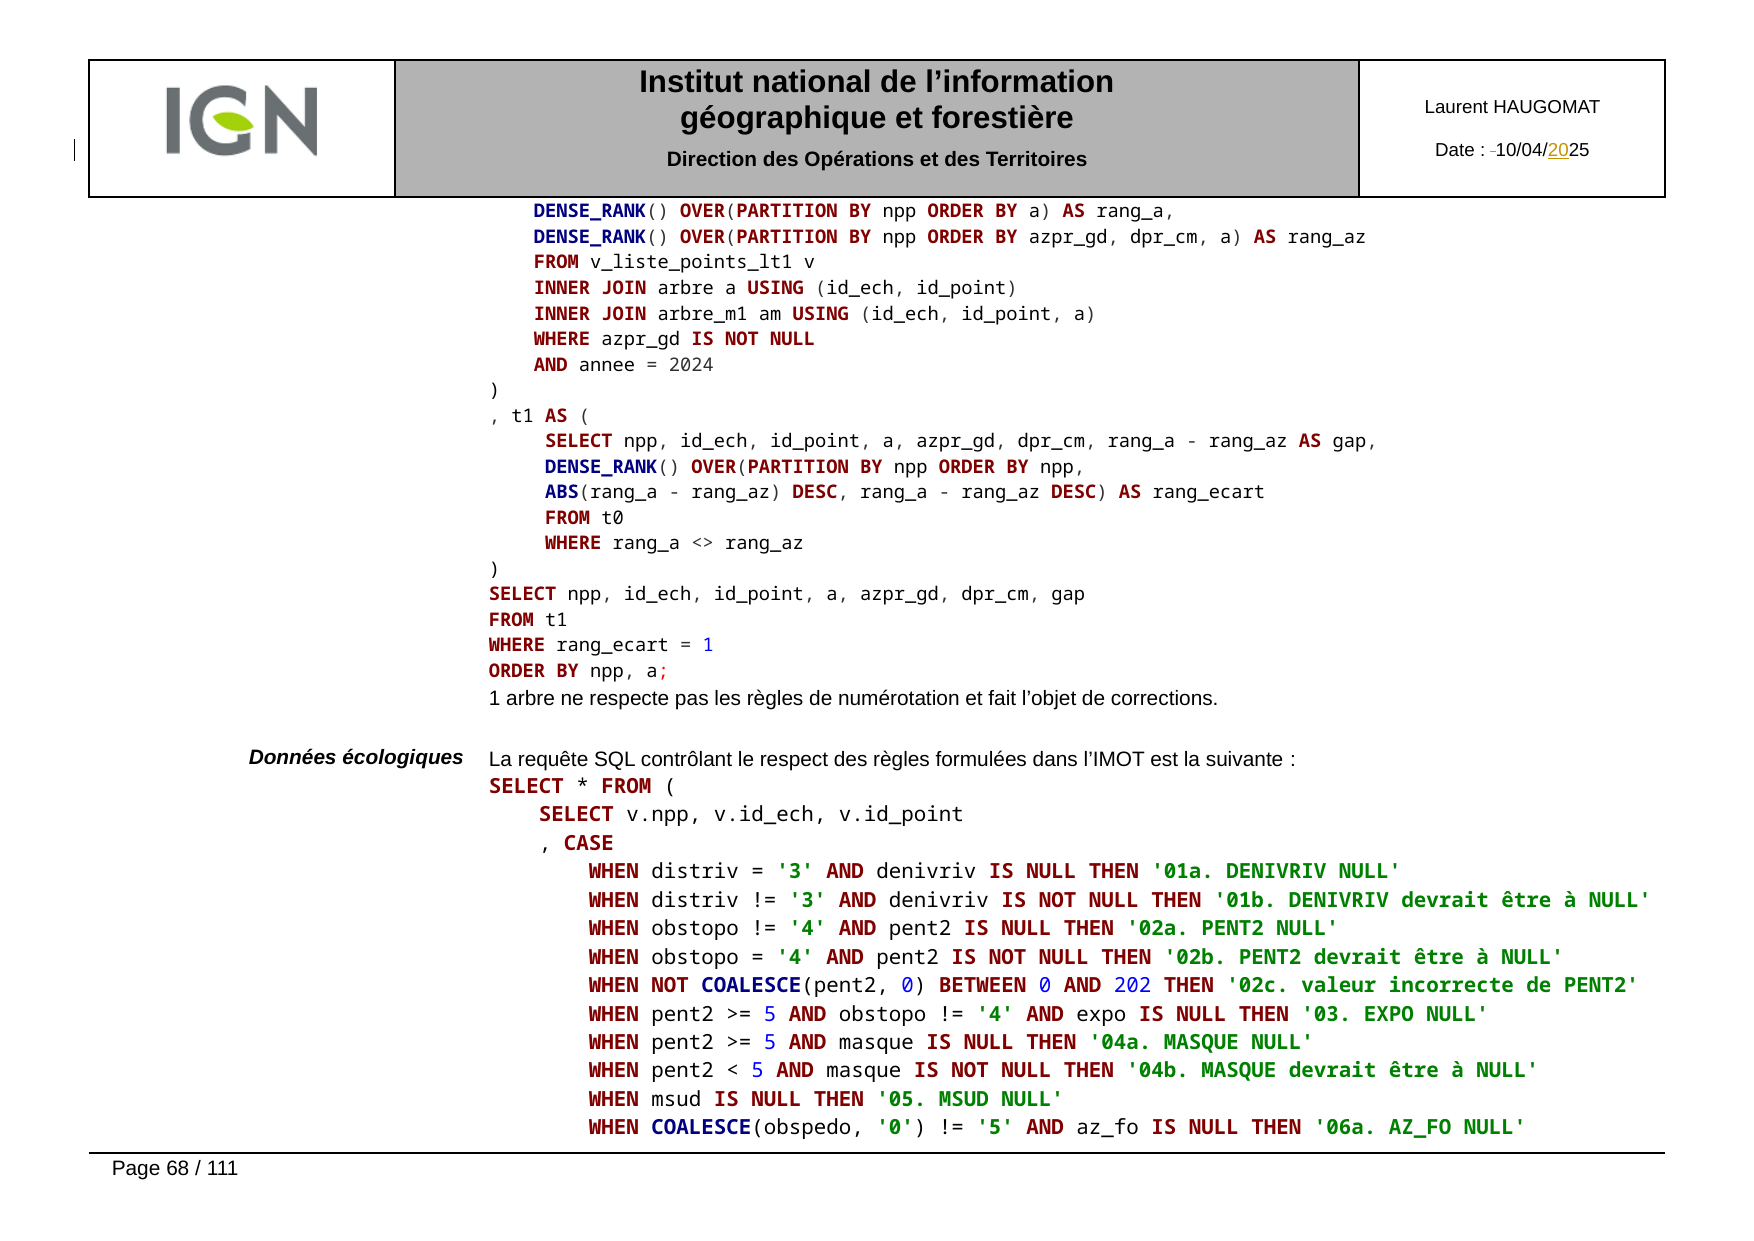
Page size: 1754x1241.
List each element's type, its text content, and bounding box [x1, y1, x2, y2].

table_cell [89, 198, 483, 744]
picture [141, 62, 343, 180]
table_cell DENSE_RANK() OVER(PARTITION BY npp ORDER BY a) AS rang_a, DENSE_RANK() OVER(PARTITION BY npp ORDER BY azpr_gd, dpr_cm, a) AS rang_az FROM v_liste_points_lt1 v INNER JOIN arbre a USING (id_ech, id_point) INNER JOIN arbre_m1 am USING (id_ech, id_point, a) WHERE azpr_gd IS NOT NULL AND annee = 2024 ) , t1 AS ( SELECT npp, id_ech, id_point, a, azpr_gd, dpr_cm, rang_a - rang_az AS gap, DENSE_RANK() OVER(PARTITION BY npp ORDER BY npp, ABS(rang_a - rang_az) DESC, rang_a - rang_az DESC) AS rang_ecart FROM t0 WHERE rang_a <> rang_az ) SELECT npp, id_ech, id_point, a, azpr_gd, dpr_cm, gap FROM t1 WHERE rang_ecart = 1 ORDER BY npp, a; 1 arbre ne respecte pas les règles de numérotation et fait l’objet de corrections. [483, 198, 1665, 744]
table_cell La requête SQL contrôlant le respect des règles formulées dans l’IMOT est la suivante : SELECT * FROM ( SELECT v.npp, v.id_ech, v.id_point , CASE WHEN distriv = '3' AND denivriv IS NULL THEN '01a. DENIVRIV NULL' WHEN distriv != '3' AND denivriv IS NOT NULL THEN '01b. DENIVRIV devrait être à NULL' WHEN obstopo != '4' AND pent2 IS NULL THEN '02a. PENT2 NULL' WHEN obstopo = '4' AND pent2 IS NOT NULL THEN '02b. PENT2 devrait être à NULL' WHEN NOT COALESCE(pent2, 0) BETWEEN 0 AND 202 THEN '02c. valeur incorrecte de PENT2' WHEN pent2 >= 5 AND obstopo != '4' AND expo IS NULL THEN '03. EXPO NULL' WHEN pent2 >= 5 AND masque IS NULL THEN '04a. MASQUE NULL' WHEN pent2 < 5 AND masque IS NOT NULL THEN '04b. MASQUE devrait être à NULL' WHEN msud IS NULL THEN '05. MSUD NULL' WHEN COALESCE(obspedo, '0') != '5' AND az_fo IS NULL THEN '06a. AZ_FO NULL' [483, 744, 1665, 1147]
table_cell Données écologiques [89, 744, 483, 1147]
